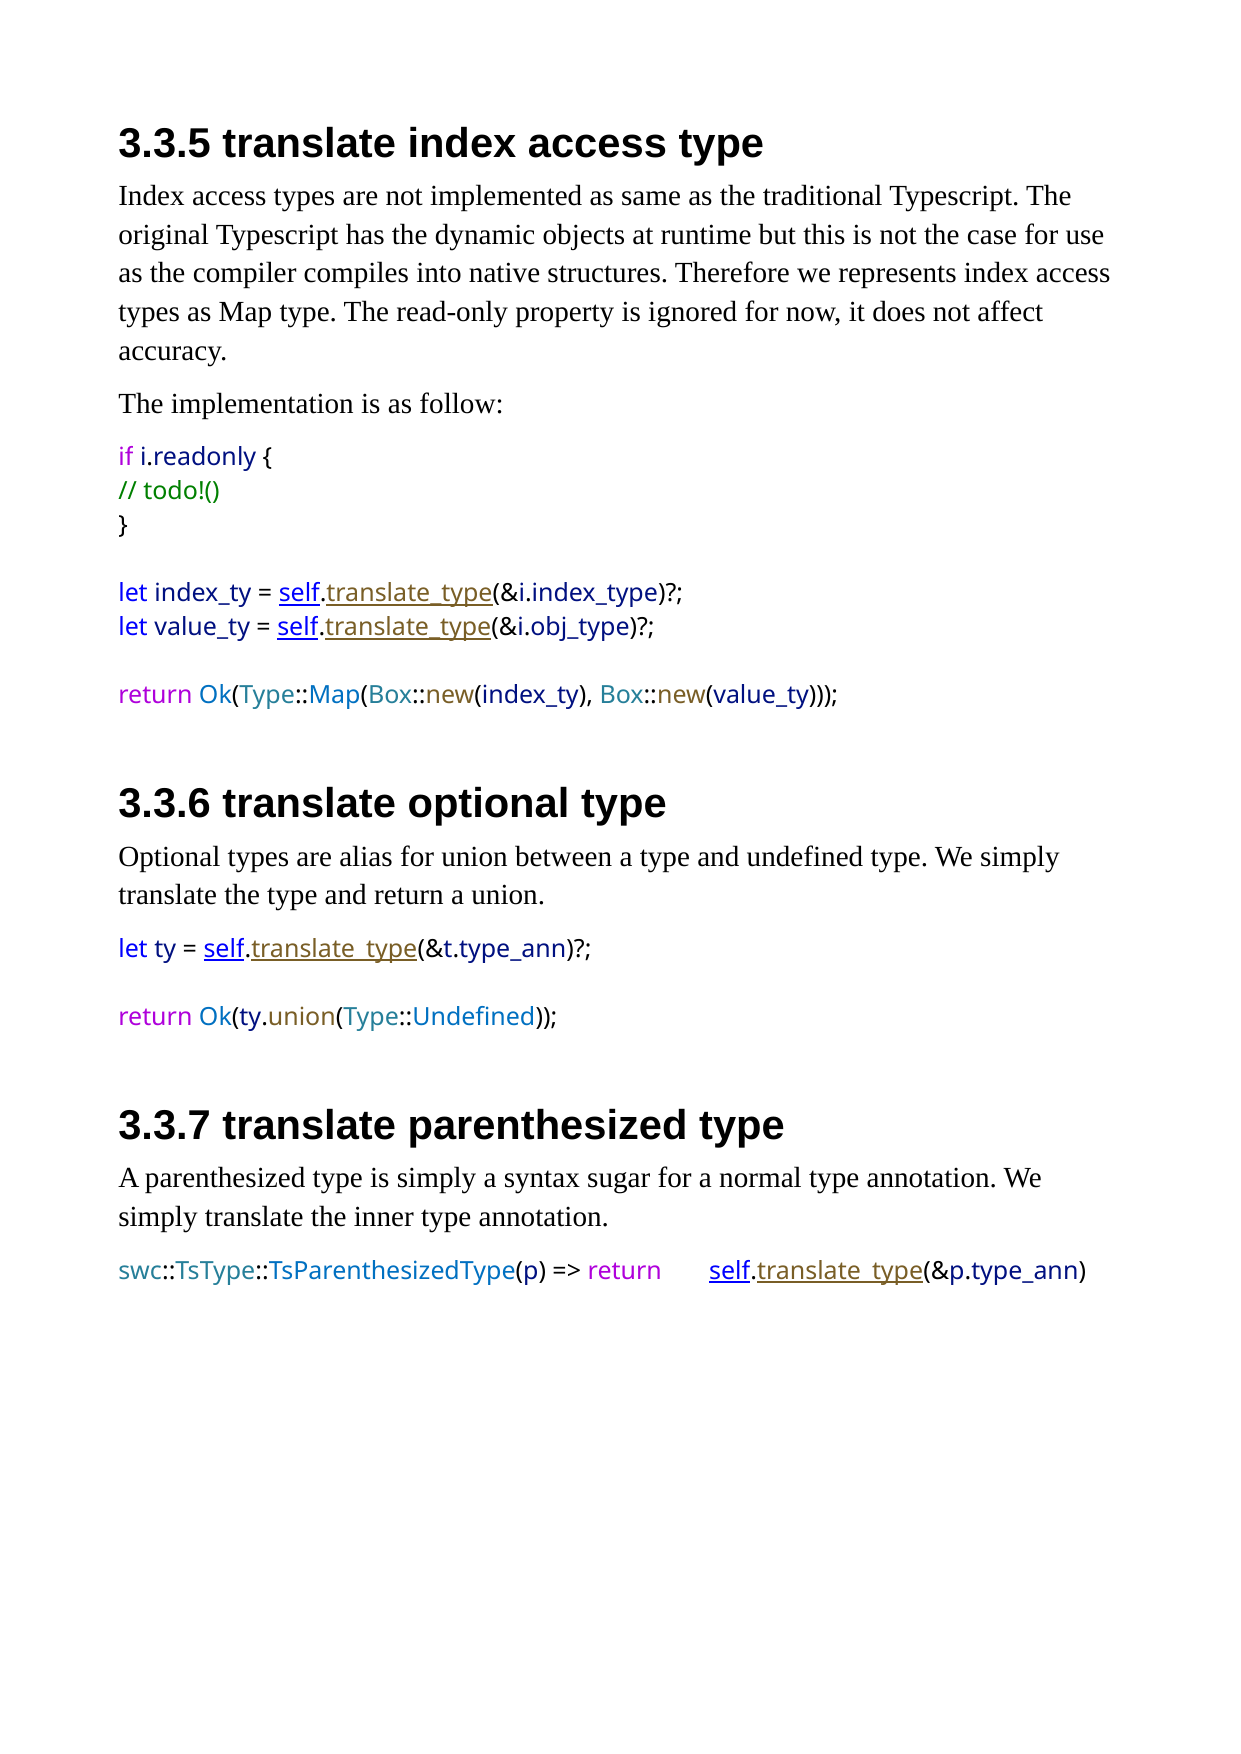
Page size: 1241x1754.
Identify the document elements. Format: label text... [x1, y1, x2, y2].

subtitle 3.3.5 translate index access type [118, 118, 1122, 166]
text swc::TsType::TsParenthesizedType(p) => return self.translate_type(&p.type_ann) [118, 1252, 1122, 1286]
text let value_ty = self.translate_type(&i.obj_type)?; [118, 609, 1122, 643]
text A parenthesized type is simply a syntax sugar for a normal type annotation. We simply translate the inner type annotation. [118, 1161, 1122, 1233]
text return Ok(ty.union(Type::Undefined)); [118, 998, 1122, 1032]
text if i.readonly { [118, 439, 1122, 473]
text Index access types are not implemented as same as the traditional Typescript. The original Typescript has the dynamic objects at runtime but this is not the case for use as the compiler compiles into native structures. Therefore we represents index access types as Map type. The read-only property is ignored for now, it does not affect accuracy. [118, 178, 1122, 366]
text // todo!() [118, 473, 1122, 507]
text return Ok(Type::Map(Box::new(index_ty), Box::new(value_ty))); [118, 677, 1122, 711]
text The implementation is as follow: [118, 386, 1122, 419]
text } [118, 507, 1122, 541]
text Optional types are alias for union between a type and undefined type. We simply translate the type and return a union. [118, 839, 1122, 911]
subtitle 3.3.6 translate optional type [118, 778, 1122, 826]
text let ty = self.translate_type(&t.type_ann)?; [118, 931, 1122, 965]
text let index_ty = self.translate_type(&i.index_type)?; [118, 575, 1122, 609]
subtitle 3.3.7 translate parenthesized type [118, 1100, 1122, 1148]
